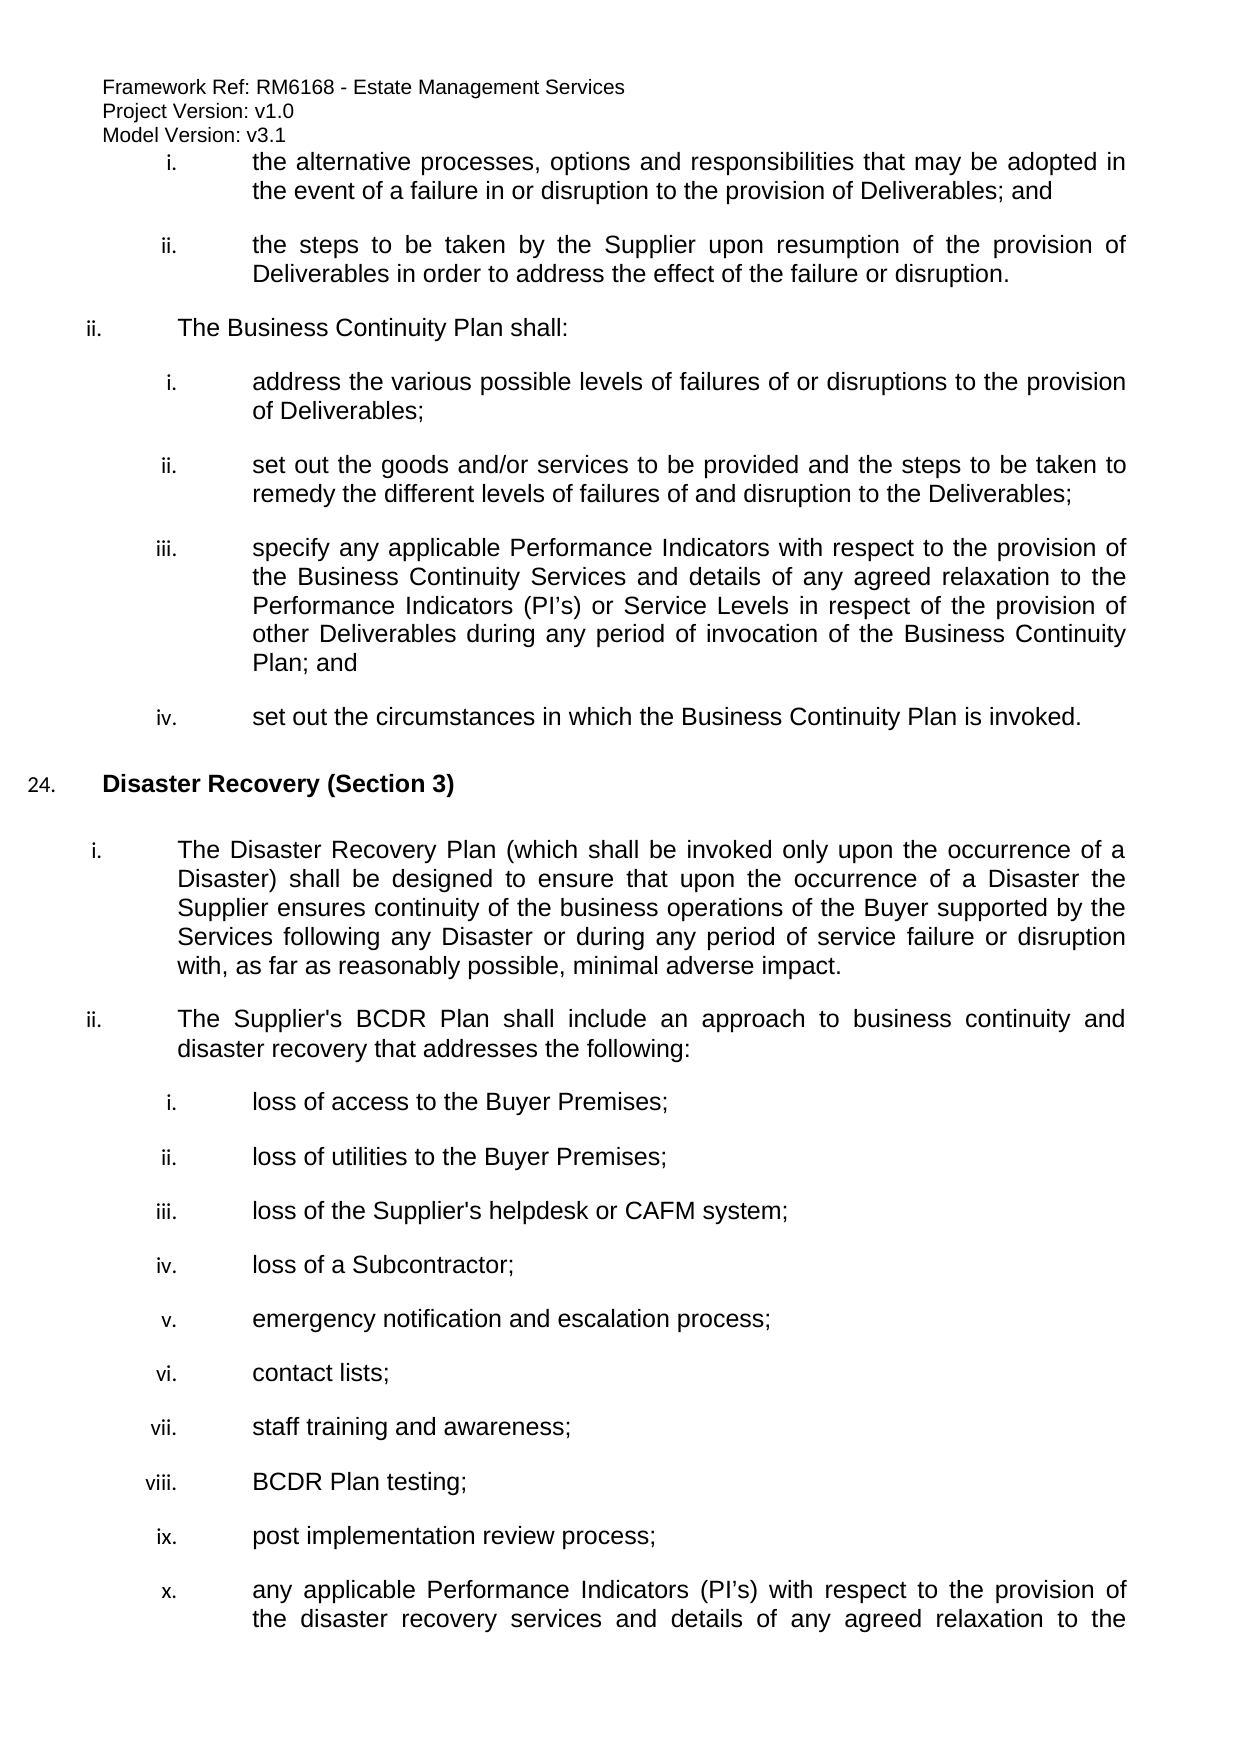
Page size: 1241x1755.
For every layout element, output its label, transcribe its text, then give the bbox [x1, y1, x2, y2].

list loss of access to the Buyer Premises; [177, 1087, 1128, 1116]
list specify any applicable Performance Indicators with respect to the provision of the Business Continuity Services and details of any agreed relaxation to the Performance Indicators (PI’s) or Service Levels in respect of the provision of other Deliverables during any period of invocation of the Business Continuity Plan; and [177, 533, 1128, 677]
list address the various possible levels of failures of or disruptions to the provision of Deliverables; [177, 367, 1128, 425]
list The Supplier's BCDR Plan shall include an approach to business continuity and disaster recovery that addresses the following: [102, 1004, 1128, 1062]
list The Business Continuity Plan shall: [102, 313, 1128, 342]
list set out the goods and/or services to be provided and the steps to be taken to remedy the different levels of failures of and disruption to the Deliverables; [177, 450, 1128, 508]
list Disaster Recovery (Section 3) [27, 768, 1128, 798]
list loss of a Subcontractor; [177, 1250, 1128, 1279]
list loss of utilities to the Buyer Premises; [177, 1141, 1128, 1171]
list any applicable Performance Indicators (PI’s) with respect to the provision of the disaster recovery services and details of any agreed relaxation to the [177, 1575, 1128, 1633]
list staff training and awareness; [177, 1412, 1128, 1441]
list BCDR Plan testing; [177, 1466, 1128, 1496]
list emergency notification and escalation process; [177, 1304, 1128, 1333]
list loss of the Supplier's helpdesk or CAFM system; [177, 1196, 1128, 1225]
list contact lists; [177, 1358, 1128, 1387]
list the steps to be taken by the Supplier upon resumption of the provision of Deliverables in order to address the effect of the failure or disruption. [177, 230, 1128, 288]
list post implementation review process; [177, 1521, 1128, 1550]
list The Disaster Recovery Plan (which shall be invoked only upon the occurrence of a Disaster) shall be designed to ensure that upon the occurrence of a Disaster the Supplier ensures continuity of the business operations of the Buyer supported by the Services following any Disaster or during any period of service failure or disruption with, as far as reasonably possible, minimal adverse impact. [102, 835, 1128, 979]
list set out the circumstances in which the Business Continuity Plan is invoked. [177, 702, 1128, 731]
list the alternative processes, options and responsibilities that may be adopted in the event of a failure in or disruption to the provision of Deliverables; and [177, 147, 1128, 205]
